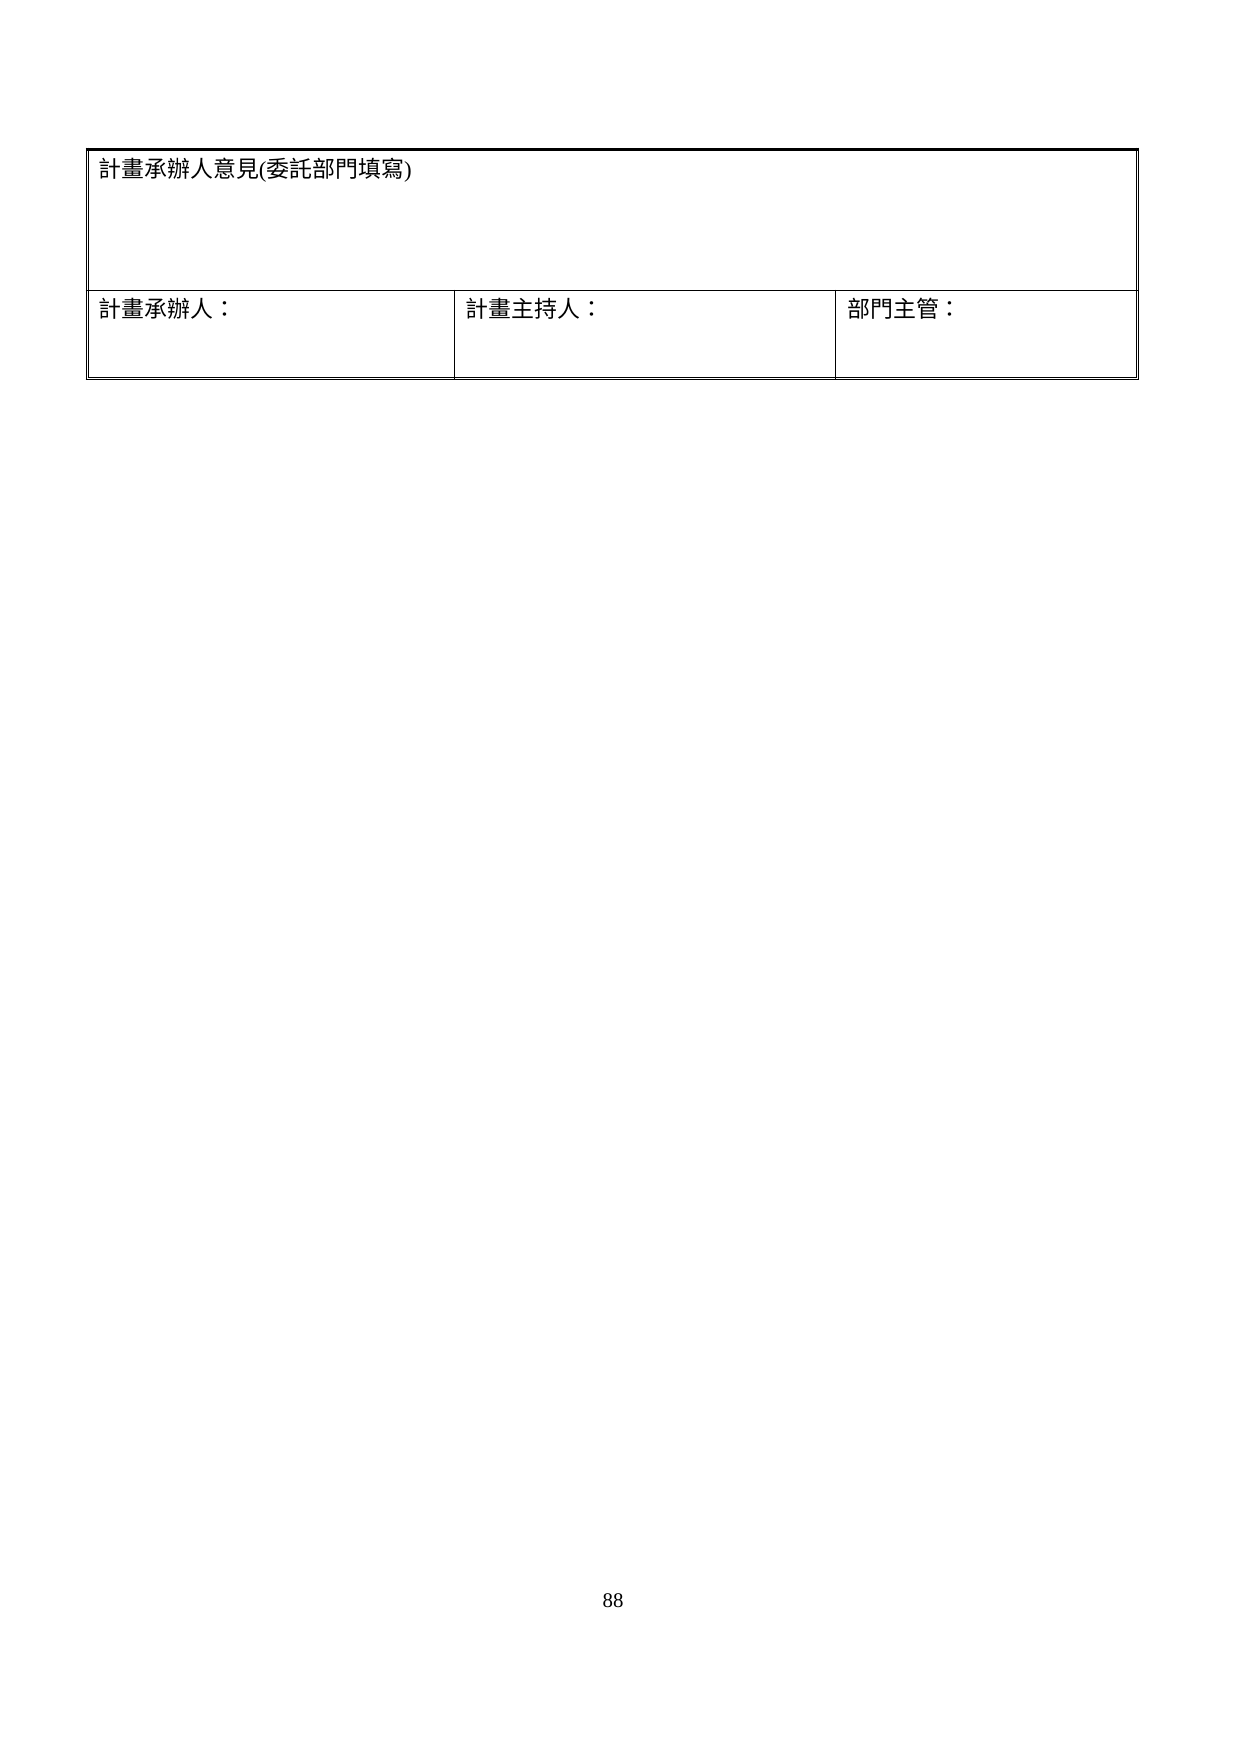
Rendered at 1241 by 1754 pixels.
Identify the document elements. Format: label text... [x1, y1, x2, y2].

table_cell 計畫承辦人： [89, 291, 454, 377]
table_cell 計畫承辦人意見(委託部門填寫) [89, 151, 1136, 289]
table_cell 部門主管： [836, 291, 1136, 377]
table_cell 計畫主持人： [455, 291, 835, 377]
